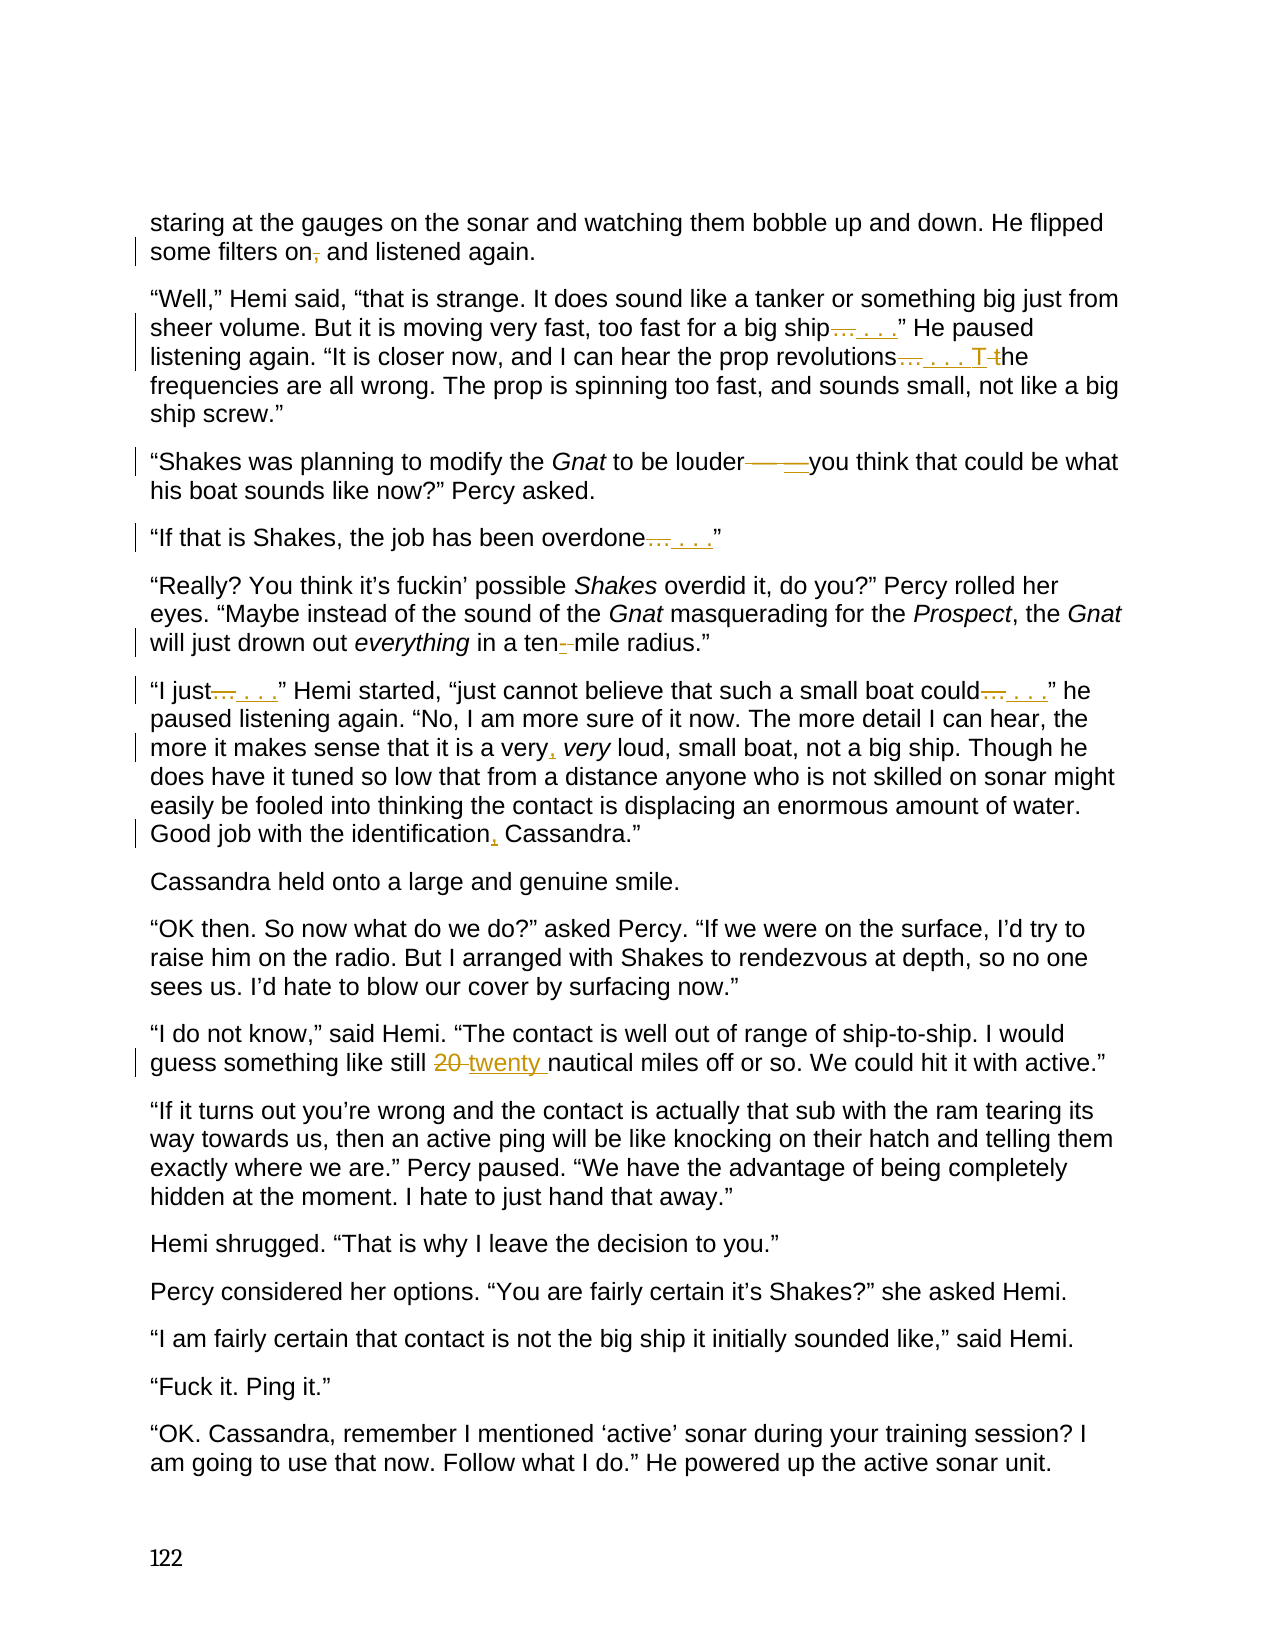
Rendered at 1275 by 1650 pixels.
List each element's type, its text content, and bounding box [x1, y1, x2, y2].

text “I just . . .” Hemi started, “just cannot believe that such a small boat could . . .” he paused listening again. “No, I am more sure of it now. The more detail I can hear, the more it makes sense that it is a very, very loud, small boat, not a big ship. Though he does have it tuned so low that from a distance anyone who is not skilled on sonar might easily be fooled into thinking the contact is displacing an enormous amount of water. Good job with the identification, Cassandra.” [150, 676, 1125, 848]
text “I am fairly certain that contact is not the big ship it initially sounded like,” said Hemi. [150, 1324, 1125, 1353]
text “I do not know,” said Hemi. “The contact is well out of range of ship-to-ship. I would guess something like still twenty nautical miles off or so. We could hit it with active.” [150, 1019, 1125, 1077]
text “Well,” Hemi said, “that is strange. It does sound like a tanker or something big just from sheer volume. But it is moving very fast, too fast for a big ship . . .” He paused listening again. “It is closer now, and I can hear the prop revolutions . . . The frequencies are all wrong. The prop is spinning too fast, and sounds small, not like a big ship screw.” [150, 284, 1125, 428]
text Hemi shrugged. “That is why I leave the decision to you.” [150, 1229, 1125, 1258]
text “If it turns out you’re wrong and the contact is actually that sub with the ram tearing its way towards us, then an active ping will be like knocking on their hatch and telling them exactly where we are.” Percy paused. “We have the advantage of being completely hidden at the moment. I hate to just hand that away.” [150, 1096, 1125, 1211]
text “If that is Shakes, the job has been overdone . . .” [150, 523, 1125, 552]
text “OK. Cassandra, remember I mentioned ‘active’ sonar during your training session? I am going to use that now. Follow what I do.” He powered up the active sonar unit. [150, 1419, 1125, 1477]
text Percy considered her options. “You are fairly certain it’s Shakes?” she asked Hemi. [150, 1277, 1125, 1306]
text staring at the gauges on the sonar and watching them bobble up and down. He flipped some filters on and listened again. [150, 208, 1125, 266]
text “Fuck it. Ping it.” [150, 1372, 1125, 1401]
text Cassandra held onto a large and genuine smile. [150, 867, 1125, 896]
text “OK then. So now what do we do?” asked Percy. “If we were on the surface, I’d try to raise him on the radio. But I arranged with Shakes to rendezvous at depth, so no one sees us. I’d hate to blow our cover by surfacing now.” [150, 914, 1125, 1001]
text “Shakes was planning to modify the Gnat to be louder—you think that could be what his boat sounds like now?” Percy asked. [150, 447, 1125, 504]
text “Really? You think it’s fuckin’ possible Shakes overdid it, do you?” Percy rolled her eyes. “Maybe instead of the sound of the Gnat masquerading for the Prospect, the Gnat will just drown out everything in a ten-mile radius.” [150, 571, 1125, 657]
